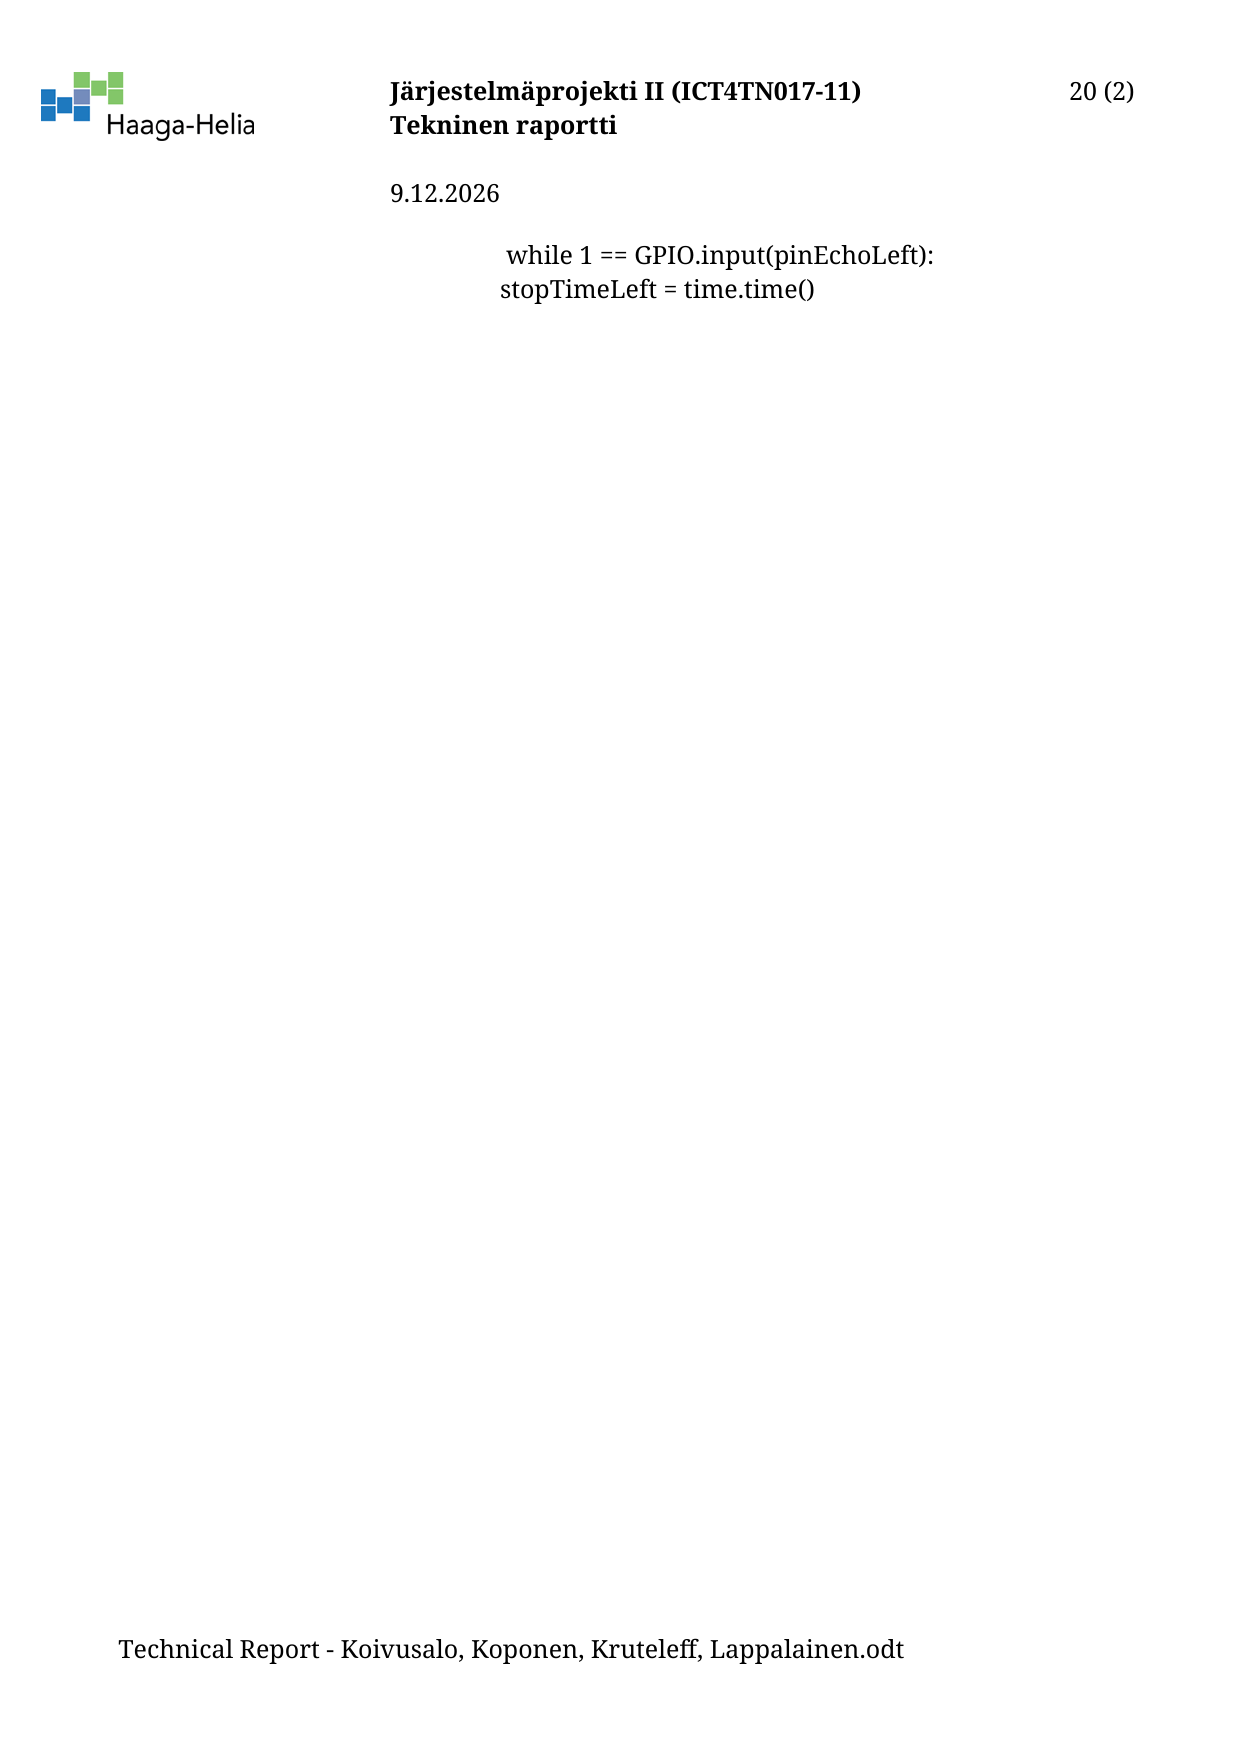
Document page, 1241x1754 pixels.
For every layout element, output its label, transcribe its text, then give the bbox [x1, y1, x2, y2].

text while 1 == GPIO.input(pinEchoLeft): [213, 238, 1152, 272]
text stopTimeLeft = time.time() [213, 272, 1152, 306]
